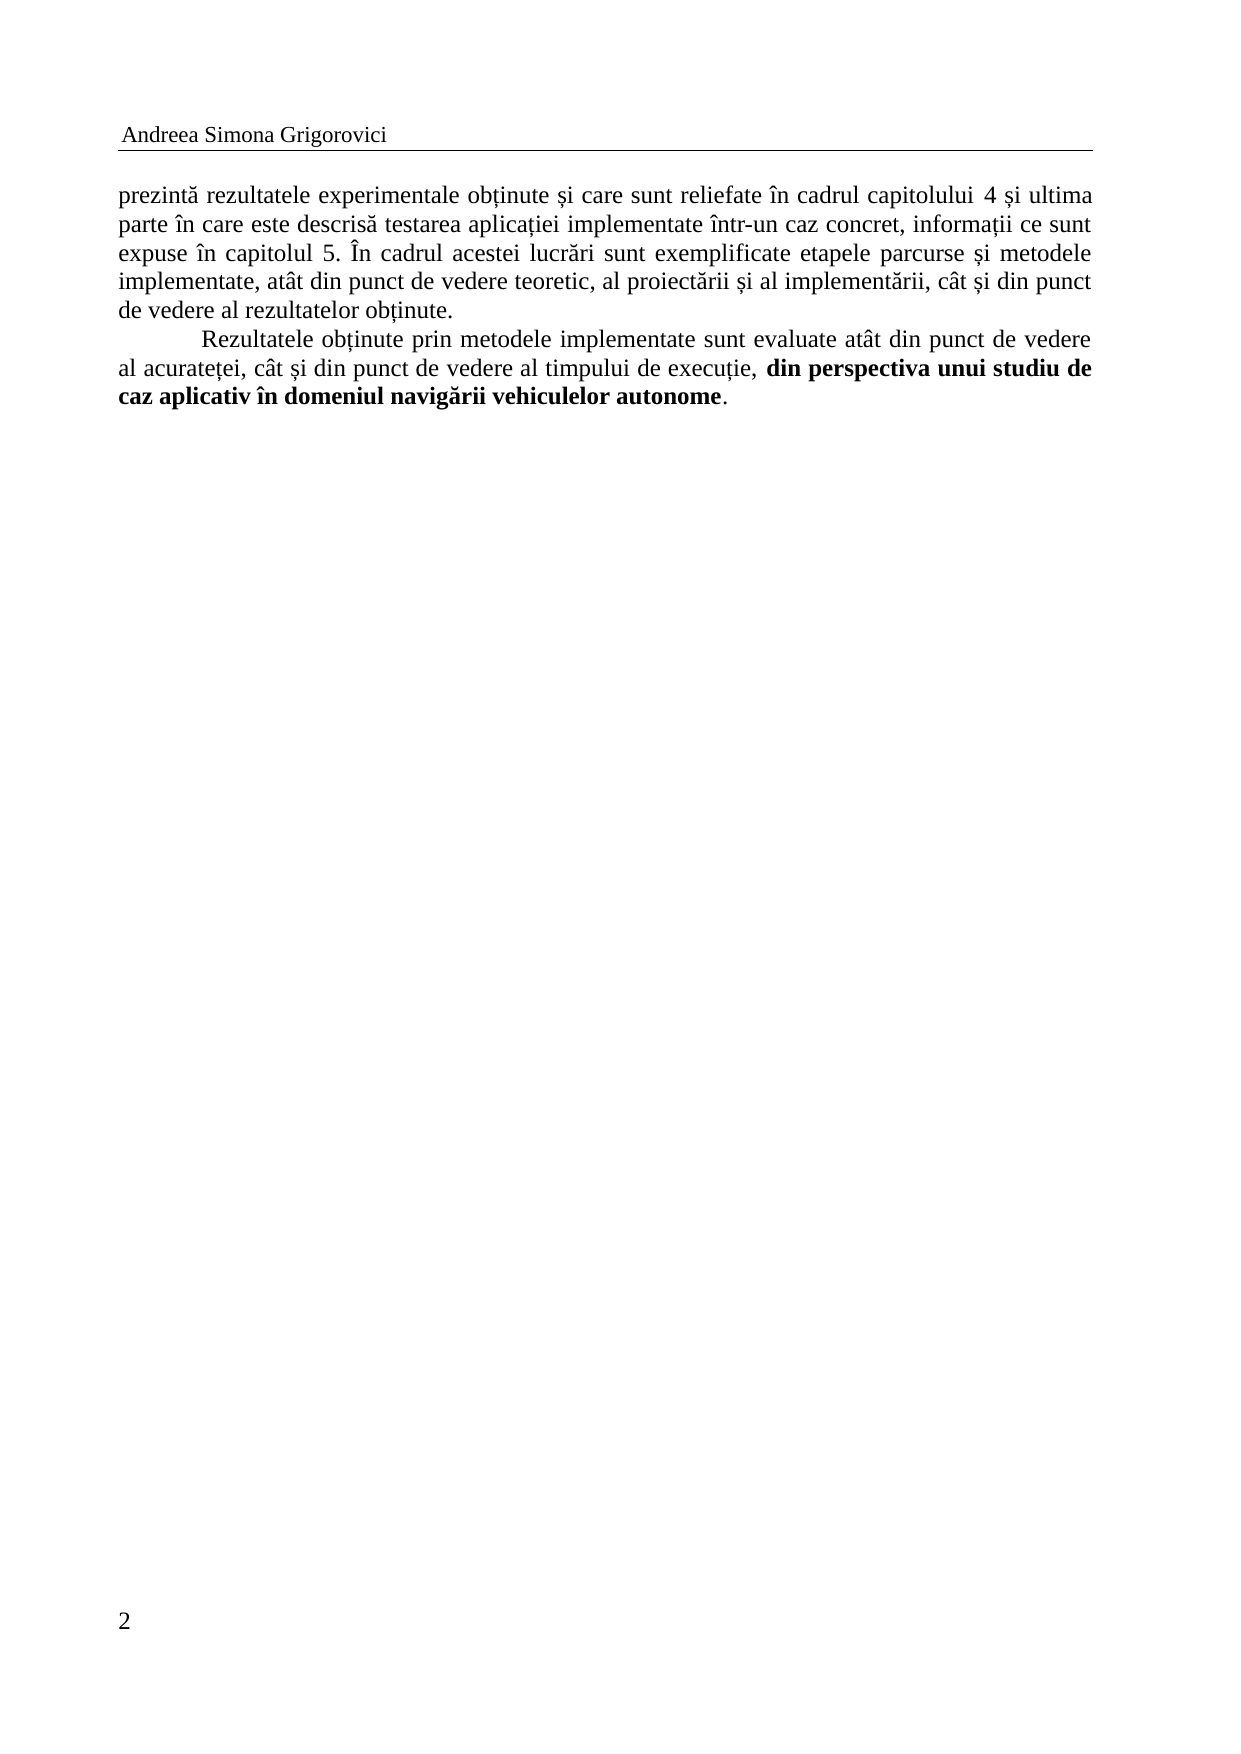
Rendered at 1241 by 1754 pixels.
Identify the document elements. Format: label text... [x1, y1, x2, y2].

text prezintă rezultatele experimentale obținute și care sunt reliefate în cadrul capitolului 4 și ultima parte în care este descrisă testarea aplicației implementate într-un caz concret, informații ce sunt expuse în capitolul 5. În cadrul acestei lucrări sunt exemplificate etapele parcurse și metodele implementate, atât din punct de vedere teoretic, al proiectării și al implementării, cât și din punct de vedere al rezultatelor obținute. [118, 180, 1093, 324]
text Rezultatele obținute prin metodele implementate sunt evaluate atât din punct de vedere al acurateței, cât și din punct de vedere al timpului de execuție, din perspectiva unui studiu de caz aplicativ în domeniul navigării vehiculelor autonome. [118, 324, 1093, 410]
